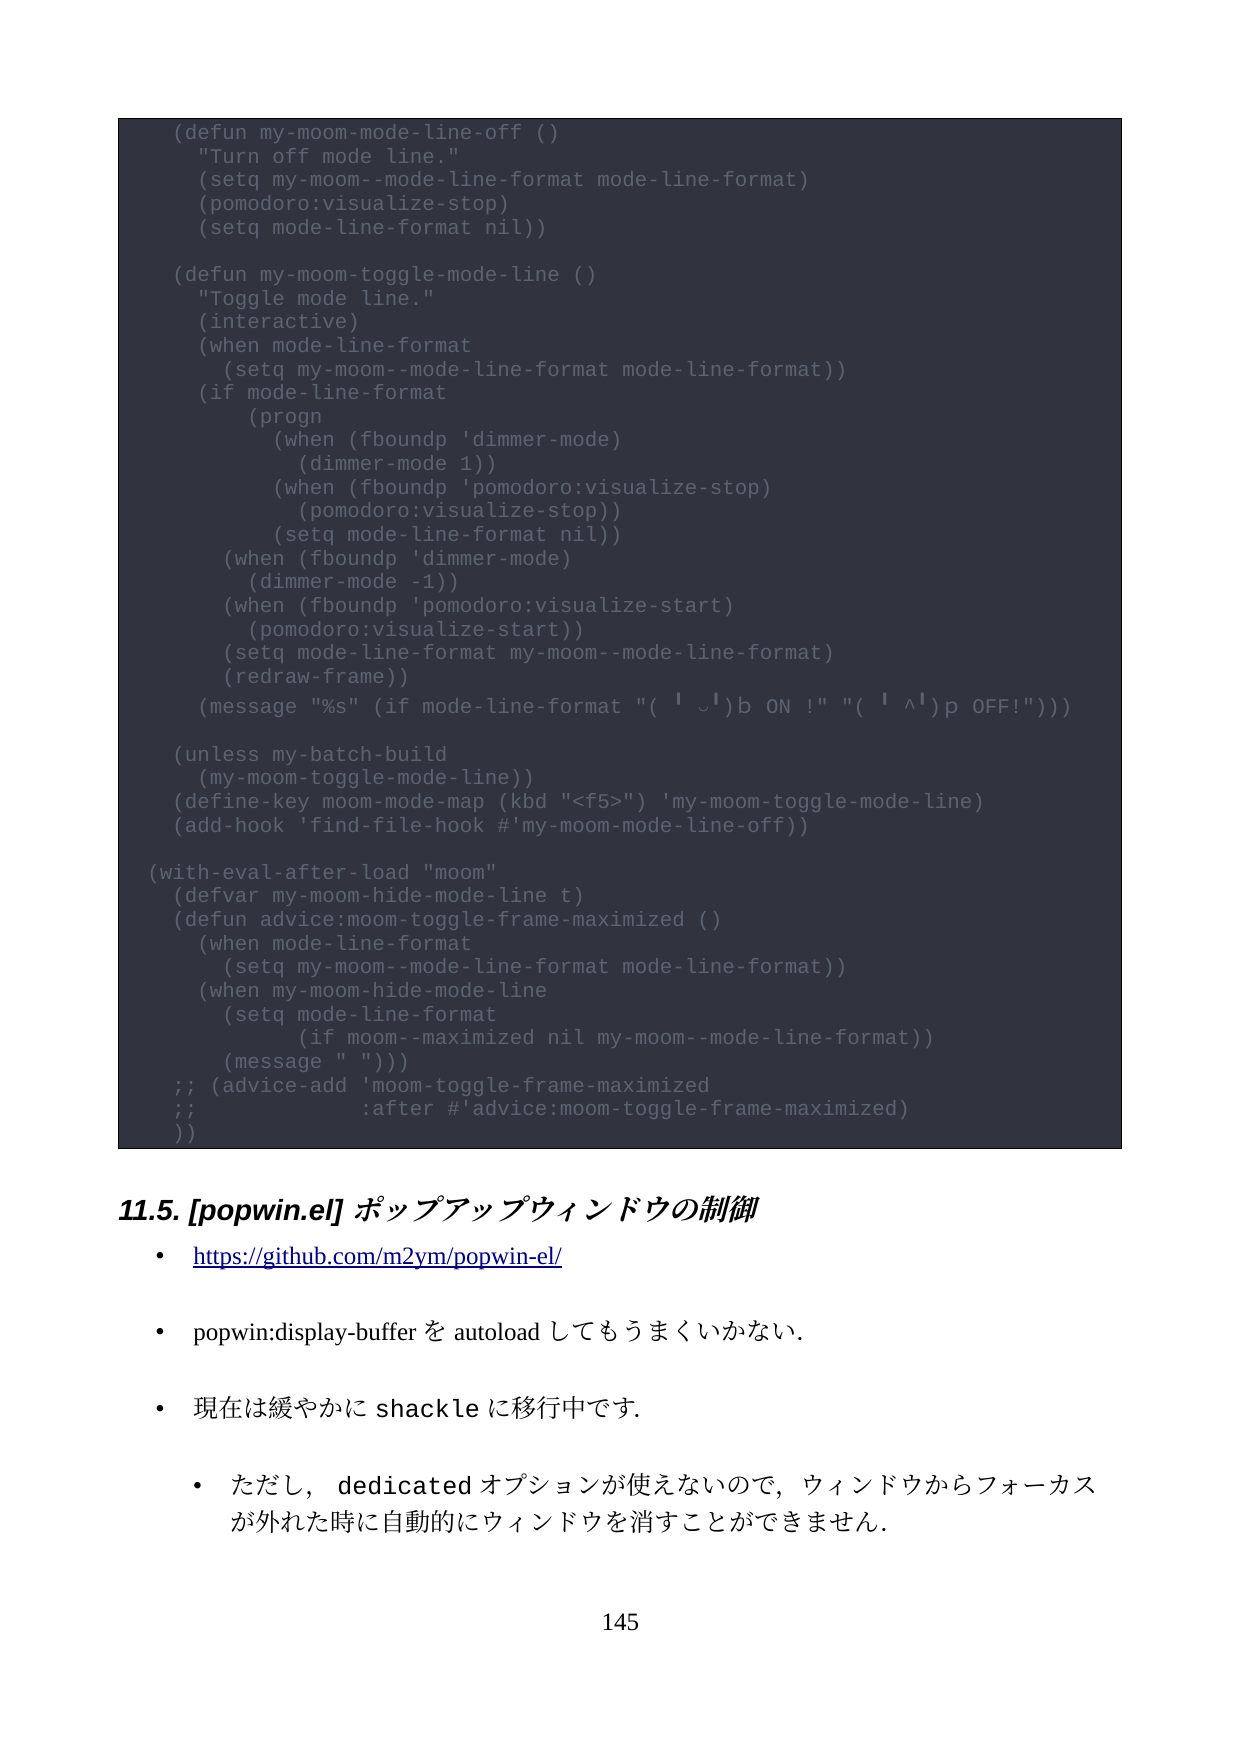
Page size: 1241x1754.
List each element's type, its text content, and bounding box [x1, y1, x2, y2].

text (setq mode-line-format nil)) [119, 520, 1121, 544]
text (message " "))) [119, 1047, 1121, 1071]
list 現在は緩やかに shackle に移行中です． [156, 1388, 1122, 1453]
subtitle [popwin.el] ポップアップウィンドウの制御 [118, 1187, 1122, 1229]
list https://github.com/m2ym/popwin-el/ [156, 1241, 1122, 1299]
text (unless my-batch-build [119, 740, 1121, 763]
text (setq my-moom--mode-line-format mode-line-format) [119, 165, 1121, 189]
text "Toggle mode line." [119, 284, 1121, 307]
text (setq mode-line-format nil)) [119, 213, 1121, 236]
text (when (fboundp 'pomodoro:visualize-start) [119, 591, 1121, 615]
text (if moom--maximized nil my-moom--mode-line-format)) [119, 1023, 1121, 1047]
list ただし， dedicated オプションが使えないので，ウィンドウからフォーカスが外れた時に自動的にウィンドウを消すことができません． [193, 1466, 1122, 1567]
text (dimmer-mode 1)) [119, 449, 1121, 473]
text (pomodoro:visualize-stop) [119, 189, 1121, 213]
text (setq my-moom--mode-line-format mode-line-format)) [119, 952, 1121, 976]
text (when (fboundp 'pomodoro:visualize-stop) [119, 473, 1121, 496]
text (add-hook 'find-file-hook #'my-moom-mode-line-off)) [119, 811, 1121, 834]
text (define-key moom-mode-map (kbd "<f5>") 'my-moom-toggle-mode-line) [119, 787, 1121, 811]
text "Turn off mode line." [119, 142, 1121, 165]
text (interactive) [119, 307, 1121, 331]
text ;; (advice-add 'moom-toggle-frame-maximized [119, 1071, 1121, 1094]
text (when mode-line-format [119, 331, 1121, 354]
list popwin:display-buffer を autoload してもうまくいかない． [156, 1311, 1122, 1376]
text (dimmer-mode -1)) [119, 567, 1121, 591]
text (my-moom-toggle-mode-line)) [119, 763, 1121, 787]
text (if mode-line-format [119, 378, 1121, 402]
text (setq mode-line-format my-moom--mode-line-format) [119, 638, 1121, 662]
text (progn [119, 402, 1121, 426]
text (redraw-frame)) [119, 662, 1121, 686]
text (pomodoro:visualize-stop)) [119, 496, 1121, 520]
text (when mode-line-format [119, 929, 1121, 952]
text (when (fboundp 'dimmer-mode) [119, 544, 1121, 567]
text (pomodoro:visualize-start)) [119, 615, 1121, 638]
text (when my-moom-hide-mode-line [119, 976, 1121, 1000]
text (when (fboundp 'dimmer-mode) [119, 426, 1121, 449]
text )) [119, 1118, 1121, 1148]
text (defun my-moom-mode-line-off () [119, 119, 1121, 142]
text (setq mode-line-format [119, 1000, 1121, 1023]
text (defun advice:moom-toggle-frame-maximized () [119, 905, 1121, 929]
text (setq my-moom--mode-line-format mode-line-format)) [119, 354, 1121, 378]
text (with-eval-after-load "moom" [119, 858, 1121, 882]
text (defun my-moom-toggle-mode-line () [119, 260, 1121, 284]
text (defvar my-moom-hide-mode-line t) [119, 882, 1121, 905]
text ;; :after #'advice:moom-toggle-frame-maximized) [119, 1094, 1121, 1118]
text (message "%s" (if mode-line-format "( ╹ ◡╹)ｂ ON !" "( ╹ ^╹)ｐ OFF!"))) [119, 686, 1121, 716]
